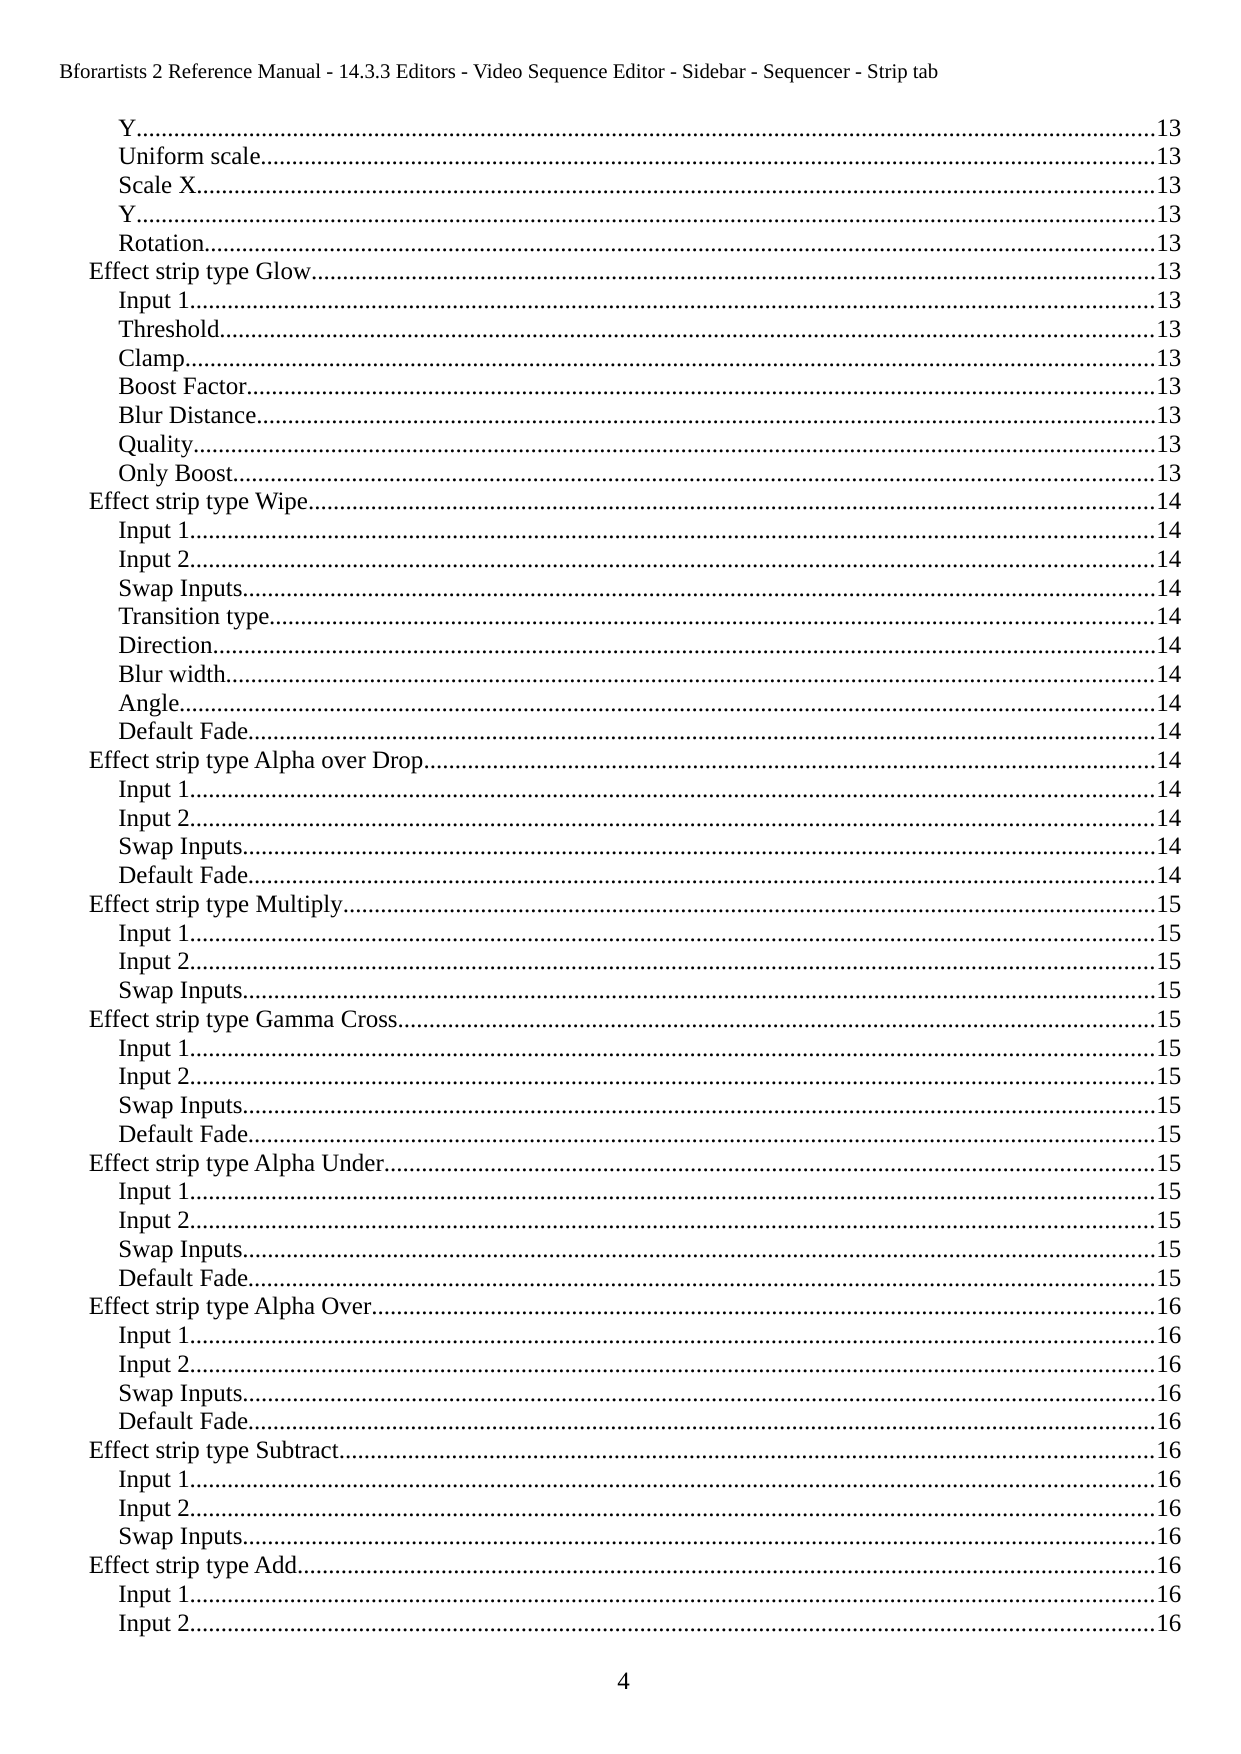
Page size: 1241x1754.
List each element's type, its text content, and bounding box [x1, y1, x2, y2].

text Input 2 15 [118, 1205, 1181, 1234]
text Input 1 15 [118, 1033, 1181, 1061]
text Y 13 [118, 199, 1181, 228]
text Effect strip type Wipe 14 [88, 486, 1181, 515]
text Input 2 16 [118, 1608, 1181, 1636]
text Transition type 14 [118, 601, 1181, 630]
text Swap Inputs 14 [118, 831, 1181, 860]
text Effect strip type Add 16 [88, 1550, 1181, 1579]
text Rotation 13 [118, 228, 1181, 256]
text Effect strip type Alpha Over 16 [88, 1291, 1181, 1320]
text Quality 13 [118, 429, 1181, 458]
text Blur width 14 [118, 659, 1181, 688]
text Input 1 16 [118, 1579, 1181, 1608]
text Input 2 15 [118, 1061, 1181, 1090]
text Blur Distance 13 [118, 400, 1181, 429]
text Default Fade 14 [118, 716, 1181, 745]
text Input 1 16 [118, 1320, 1181, 1349]
text Input 2 15 [118, 946, 1181, 975]
text Input 2 14 [118, 544, 1181, 573]
text Effect strip type Subtract 16 [88, 1435, 1181, 1464]
text Direction 14 [118, 630, 1181, 659]
text Swap Inputs 16 [118, 1378, 1181, 1406]
text Uniform scale 13 [118, 141, 1181, 170]
text Input 1 16 [118, 1464, 1181, 1493]
text Default Fade 15 [118, 1119, 1181, 1148]
text Default Fade 14 [118, 860, 1181, 889]
text Default Fade 15 [118, 1263, 1181, 1291]
text Input 1 15 [118, 918, 1181, 946]
text Input 1 13 [118, 285, 1181, 314]
text Default Fade 16 [118, 1406, 1181, 1435]
text Input 1 15 [118, 1176, 1181, 1205]
text Effect strip type Glow 13 [88, 256, 1181, 285]
text Only Boost 13 [118, 458, 1181, 486]
text Swap Inputs 14 [118, 573, 1181, 601]
text Clamp 13 [118, 343, 1181, 371]
text Effect strip type Multiply 15 [88, 889, 1181, 918]
text Effect strip type Alpha over Drop 14 [88, 745, 1181, 774]
text Input 2 14 [118, 803, 1181, 831]
text Swap Inputs 15 [118, 1234, 1181, 1263]
text Swap Inputs 15 [118, 1090, 1181, 1119]
text Input 1 14 [118, 515, 1181, 544]
text Y 13 [118, 113, 1181, 141]
text Input 2 16 [118, 1493, 1181, 1521]
text Threshold 13 [118, 314, 1181, 343]
text Swap Inputs 15 [118, 975, 1181, 1004]
text Swap Inputs 16 [118, 1521, 1181, 1550]
text Input 1 14 [118, 774, 1181, 803]
text Scale X 13 [118, 170, 1181, 199]
text Input 2 16 [118, 1349, 1181, 1378]
text Boost Factor 13 [118, 371, 1181, 400]
text Angle 14 [118, 688, 1181, 716]
text Effect strip type Gamma Cross 15 [88, 1004, 1181, 1033]
text Effect strip type Alpha Under 15 [88, 1148, 1181, 1176]
